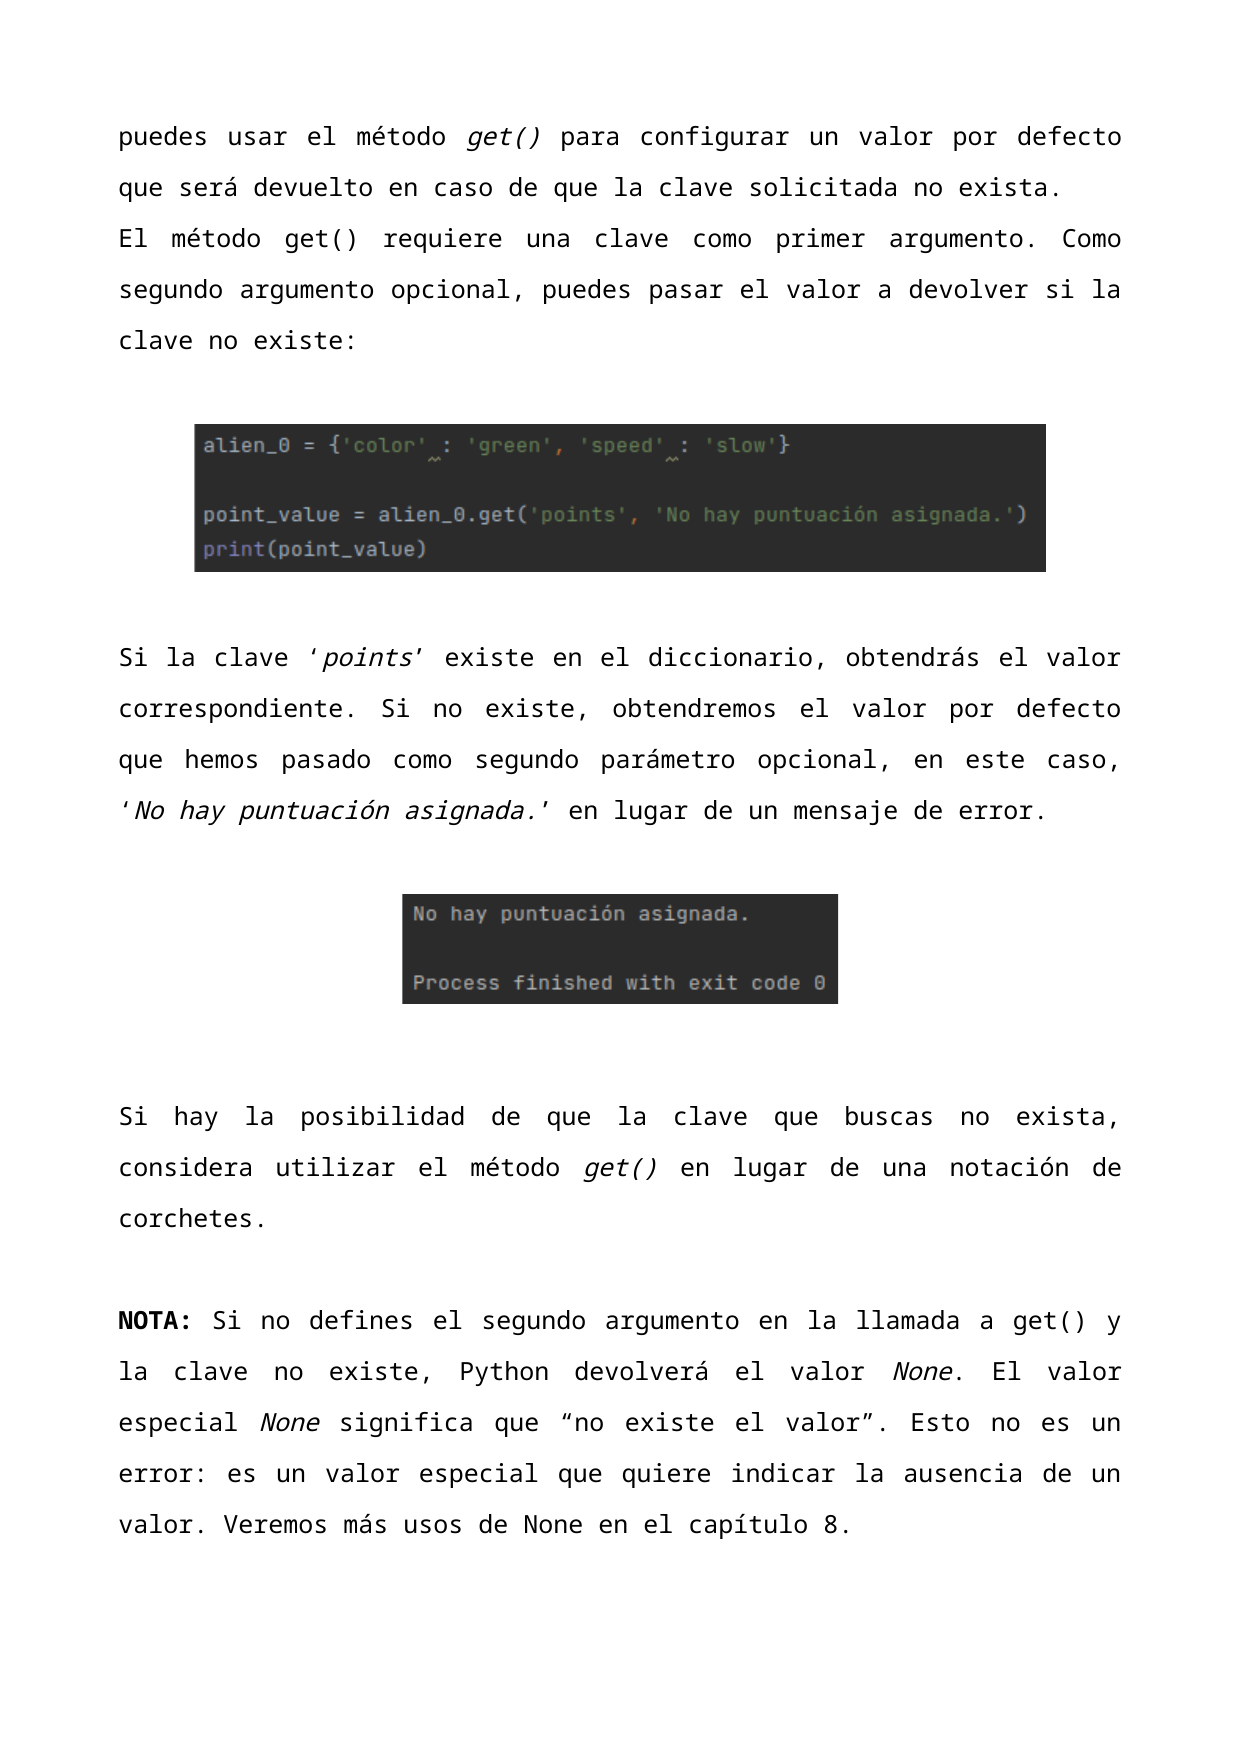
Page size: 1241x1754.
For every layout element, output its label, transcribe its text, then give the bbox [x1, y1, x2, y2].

text Si hay la posibilidad de que la clave que buscas no exista, considera utilizar el método get() en lugar de una notación de corchetes. [118, 1099, 1122, 1235]
text NOTA: Si no defines el segundo argumento en la llamada a get() y la clave no existe, Python devolverá el valor None. El valor especial None significa que “no existe el valor”. Esto no es un error: es un valor especial que quiere indicar la ausencia de un valor. Veremos más usos de None en el capítulo 8. [118, 1303, 1122, 1541]
picture [402, 894, 839, 1004]
text Si la clave ‘points’ existe en el diccionario, obtendrás el valor correspondiente. Si no existe, obtendremos el valor por defecto que hemos pasado como segundo parámetro opcional, en este caso, ‘No hay puntuación asignada.’ en lugar de un mensaje de error. [118, 639, 1122, 826]
text puedes usar el método get() para configurar un valor por defecto que será devuelto en caso de que la clave solicitada no exista. [118, 118, 1122, 203]
text El método get() requiere una clave como primer argumento. Como segundo argumento opcional, puedes pasar el valor a devolver si la clave no existe: [118, 220, 1122, 356]
picture [194, 424, 1046, 572]
